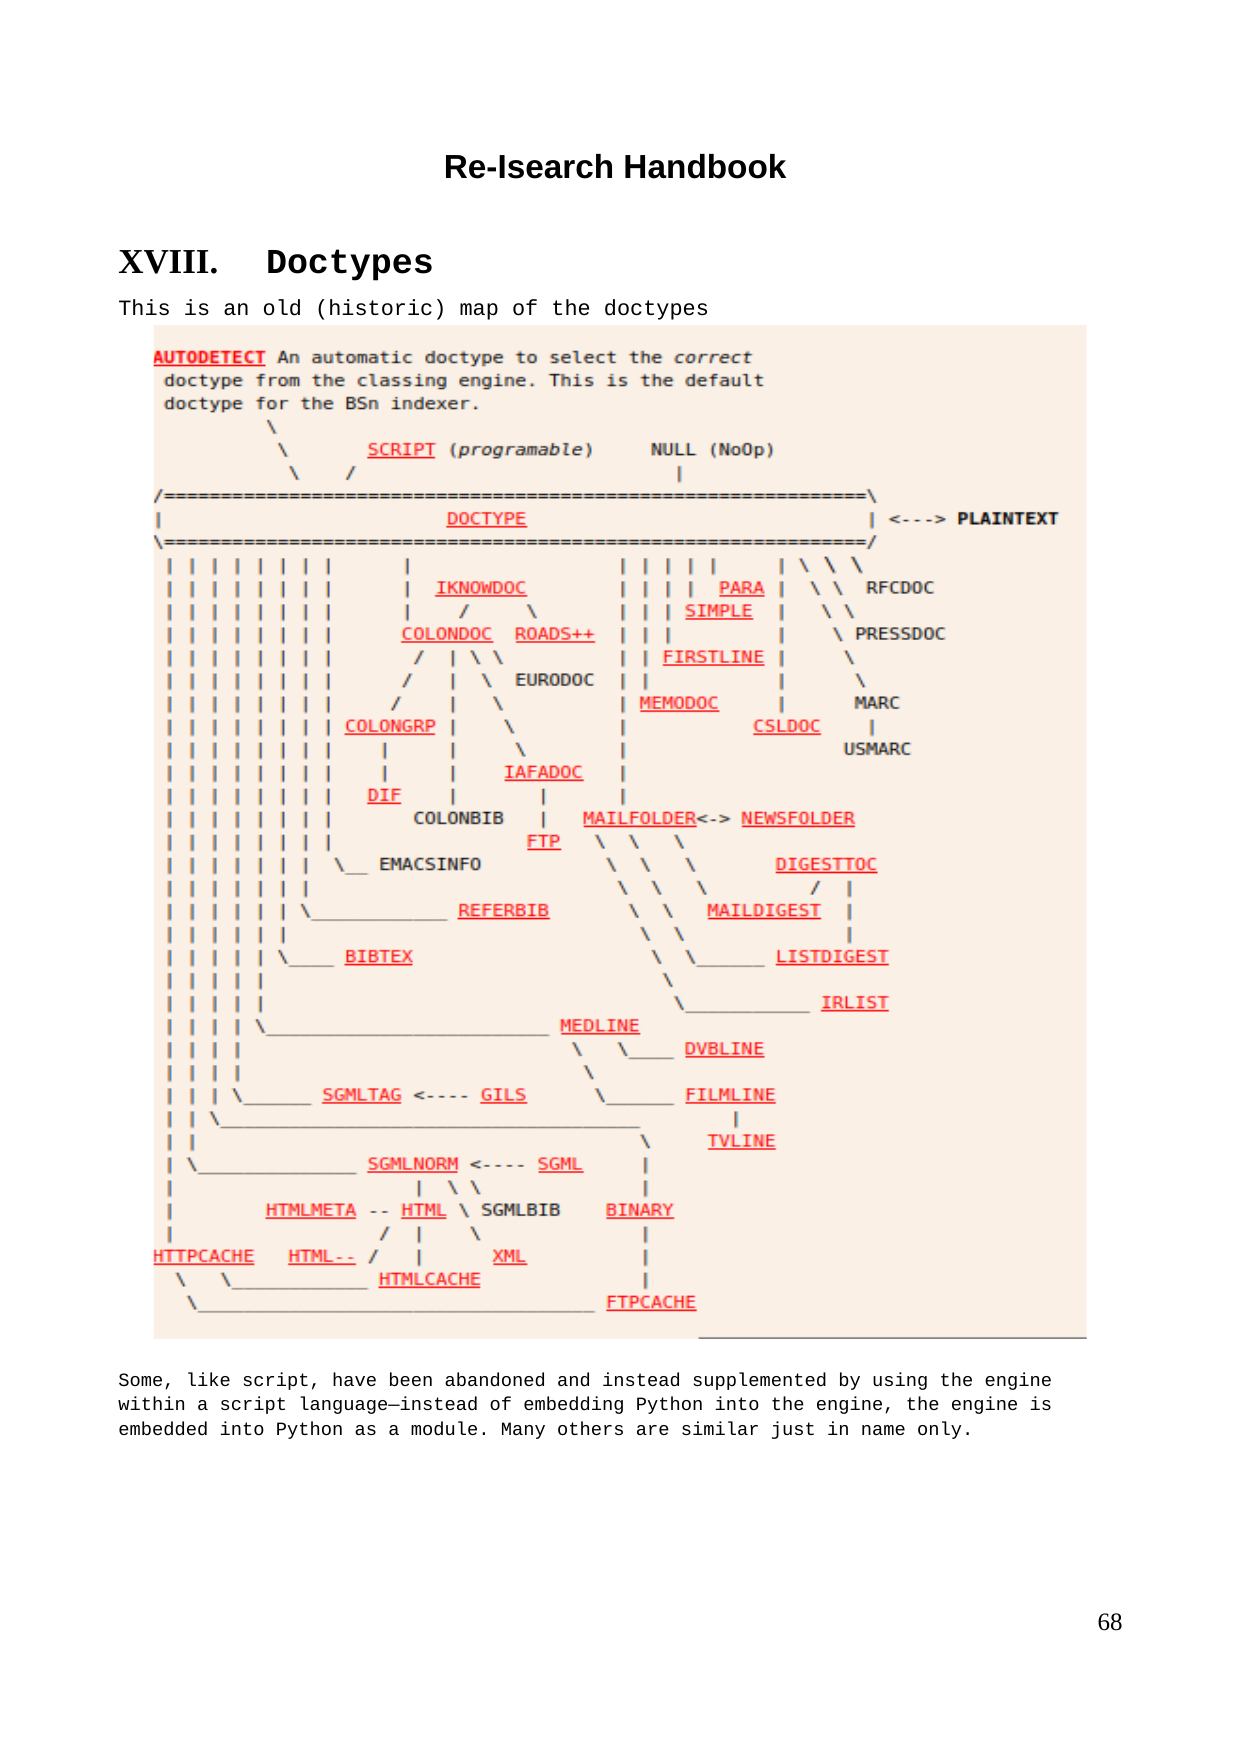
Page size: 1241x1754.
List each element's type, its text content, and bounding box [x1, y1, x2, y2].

text Some, like script, have been abandoned and instead supplemented by using the engine within a script language—instead of embedding Python into the engine, the engine is embedded into Python as a module. Many others are similar just in name only. [118, 1371, 1122, 1441]
text This is an old (historic) map of the doctypes [118, 297, 1122, 322]
subtitle Doctypes [118, 241, 1122, 284]
picture [153, 325, 1087, 1339]
